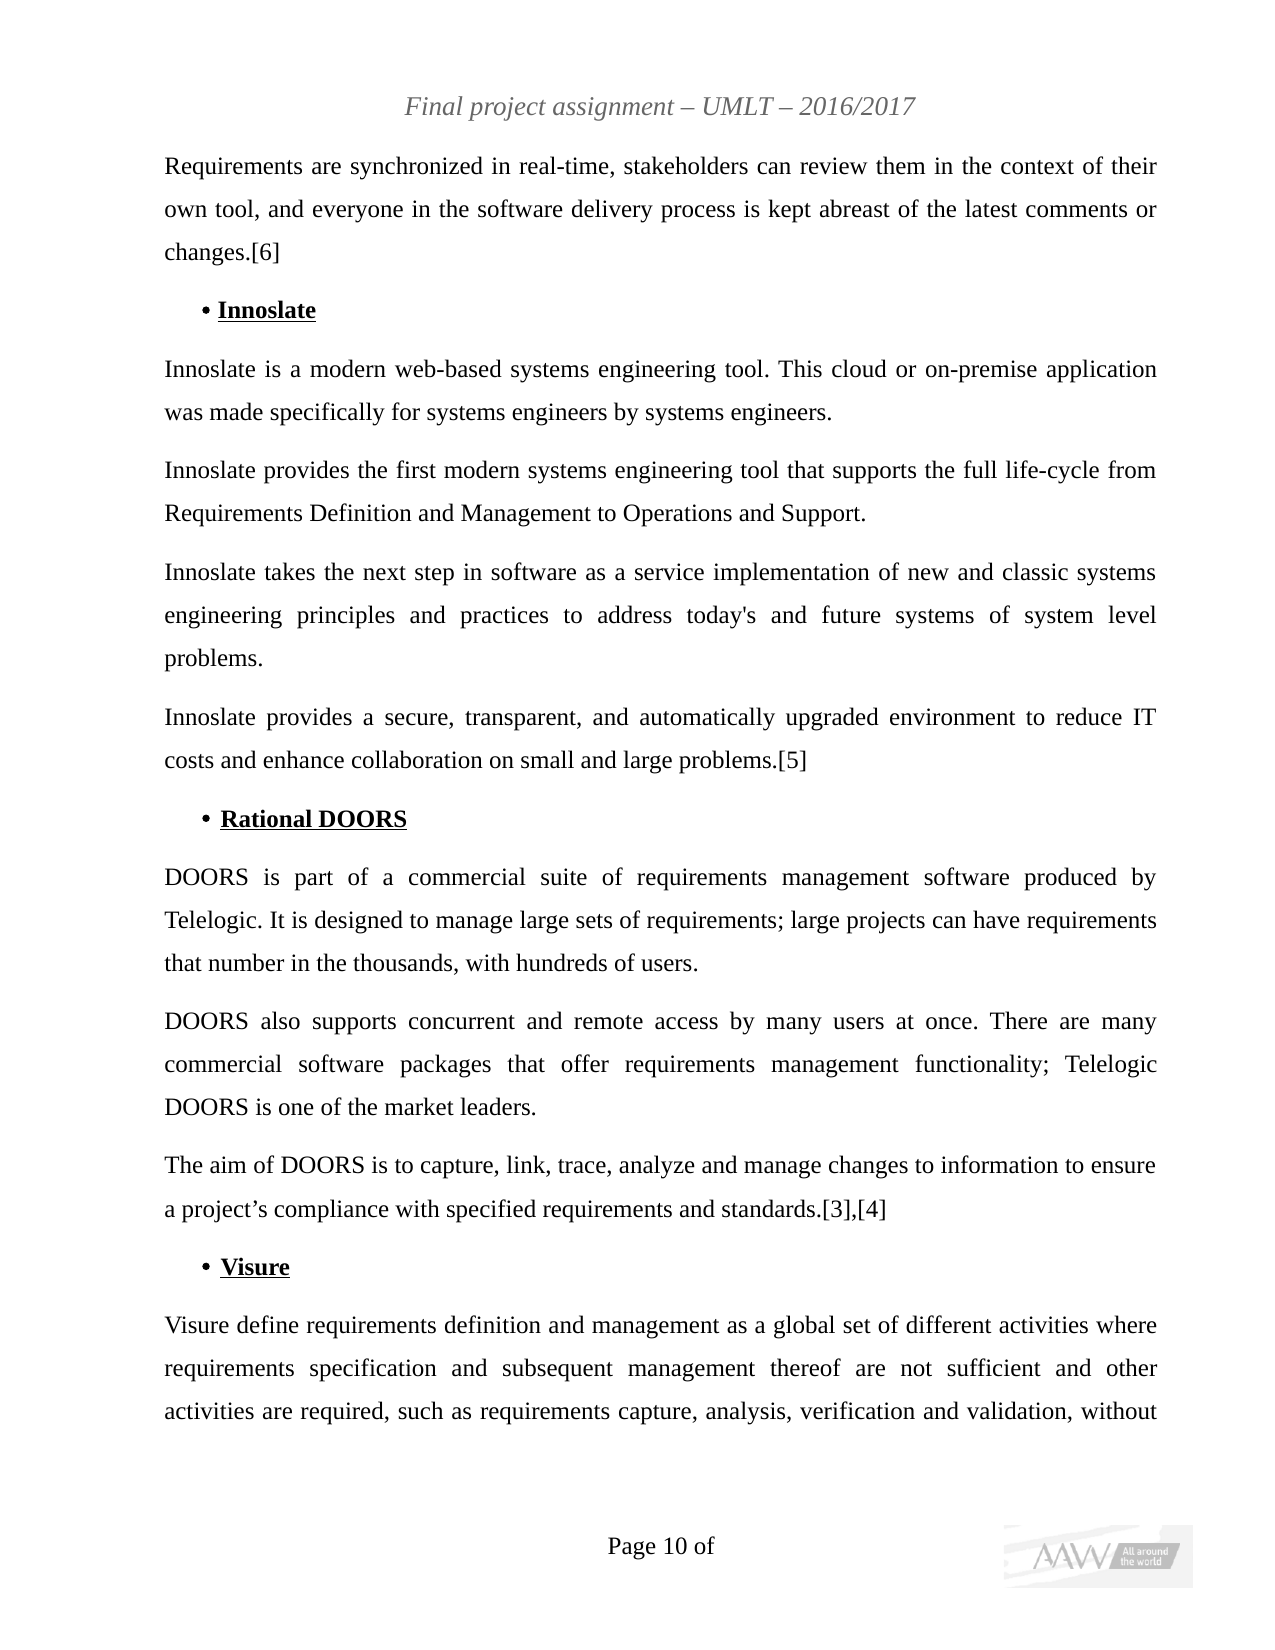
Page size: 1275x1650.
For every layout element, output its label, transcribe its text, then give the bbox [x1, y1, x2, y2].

list Rational DOORS [202, 804, 1158, 832]
text The aim of DOORS is to capture, link, trace, analyze and manage changes to information to ensure a project’s compliance with specified requirements and standards.[3],[4] [164, 1151, 1158, 1222]
text Visure define requirements definition and management as a global set of different activities where requirements specification and subsequent management thereof are not sufficient and other activities are required, such as requirements capture, analysis, verification and validation, without [164, 1310, 1158, 1425]
picture [1003, 1525, 1193, 1588]
text Innoslate takes the next step in software as a service implementation of new and classic systems engineering principles and practices to address today's and future systems of system level problems. [164, 557, 1158, 672]
text DOORS also supports concurrent and remote access by many users at once. There are many commercial software packages that offer requirements management functionality; Telelogic DOORS is one of the market leaders. [164, 1006, 1158, 1121]
list Visure [202, 1252, 1158, 1281]
text DOORS is part of a commercial suite of requirements management software produced by Telelogic. It is designed to manage large sets of requirements; large projects can have requirements that number in the thousands, with hundreds of users. [164, 862, 1158, 977]
text Innoslate provides a secure, transparent, and automatically upgraded environment to reduce IT costs and enhance collaboration on small and large problems.[5] [164, 702, 1158, 774]
text Innoslate provides the first modern systems engineering tool that supports the full life-cycle from Requirements Definition and Management to Operations and Support. [164, 455, 1158, 527]
text Innoslate is a modern web-based systems engineering tool. This cloud or on-premise application was made specifically for systems engineers by systems engineers. [164, 354, 1158, 426]
text Requirements are synchronized in real-time, stakeholders can review them in the context of their own tool, and everyone in the software delivery process is kept abreast of the latest comments or changes.[6] [164, 151, 1158, 266]
list Innoslate [202, 296, 1158, 324]
